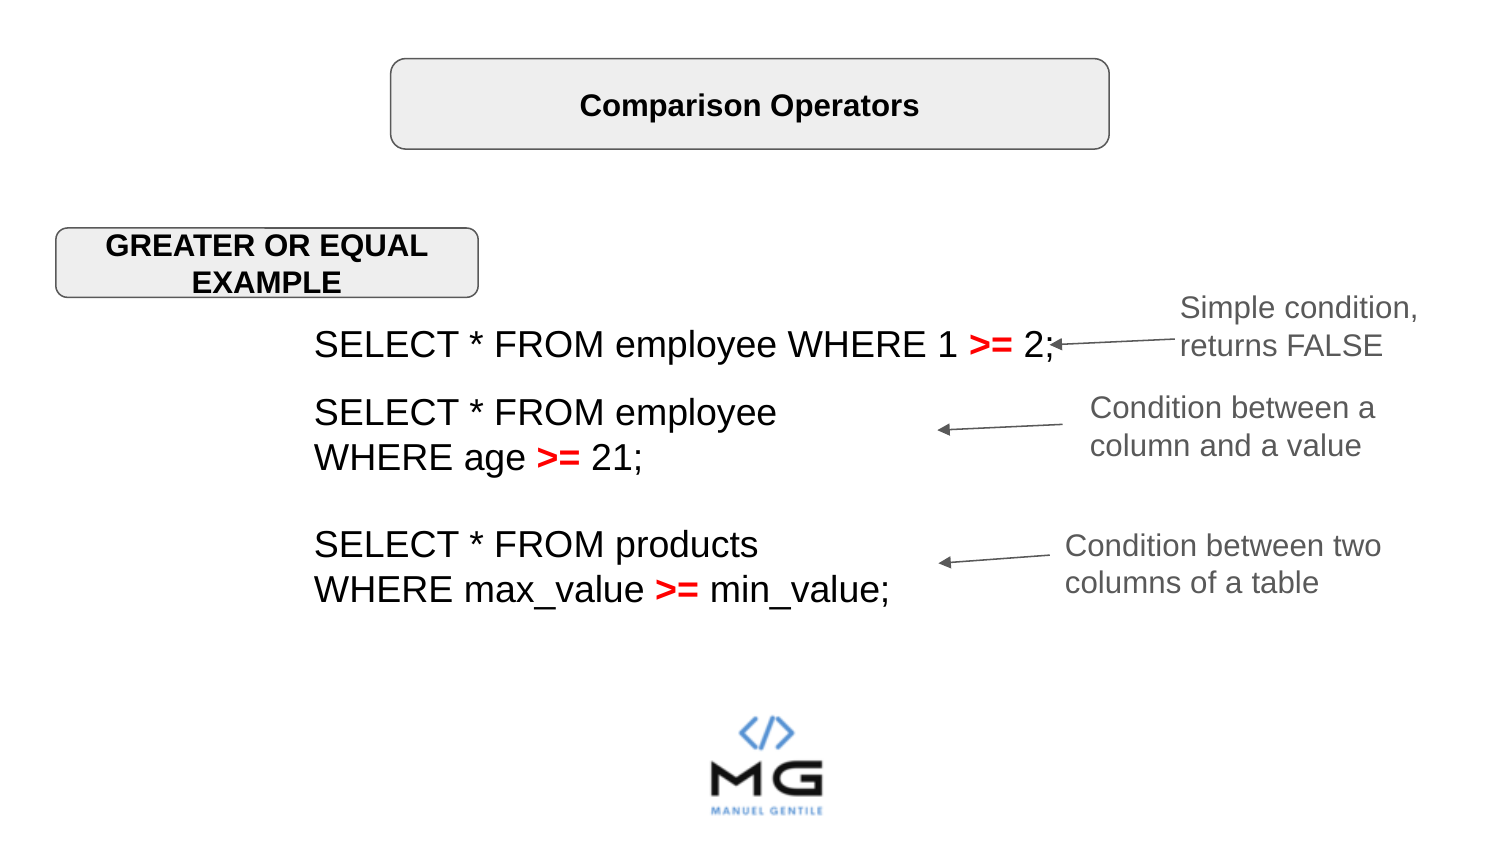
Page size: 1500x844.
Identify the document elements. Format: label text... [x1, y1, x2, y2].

text_box Condition between a column and a value [1074, 372, 1473, 463]
text_box SELECT * FROM products WHERE max_value >= min_value; [298, 505, 1066, 575]
text_box SELECT * FROM employee WHERE 1 >= 2; [298, 305, 1087, 375]
picture [688, 687, 846, 844]
text_box GREATER OR EQUAL EXAMPLE [55, 227, 479, 298]
text_box SELECT * FROM employee WHERE age >= 21; [298, 372, 1066, 443]
text_box Condition between two columns of a table [1049, 509, 1473, 601]
text_box Simple condition, returns FALSE [1164, 272, 1437, 316]
text_box Comparison Operators [390, 58, 1110, 150]
